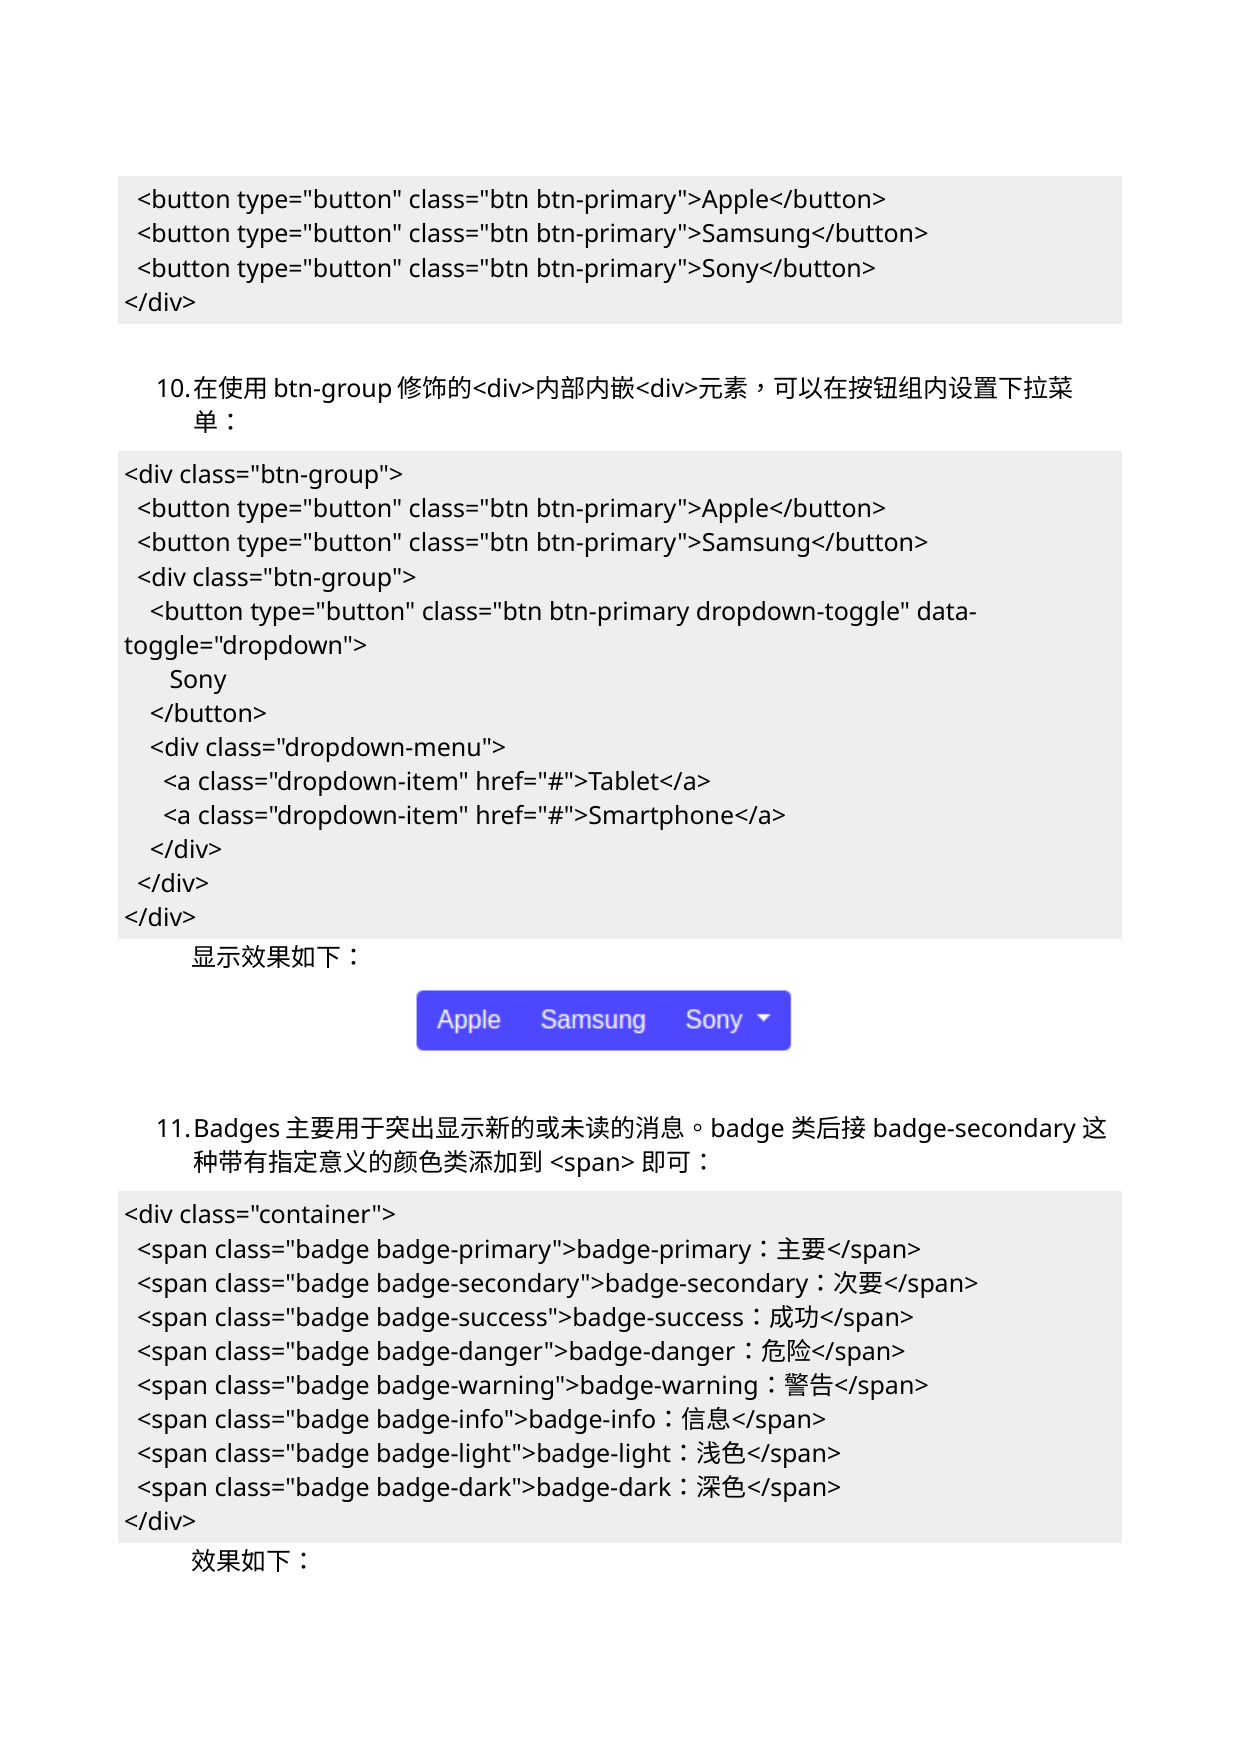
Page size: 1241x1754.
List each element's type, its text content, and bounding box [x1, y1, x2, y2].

list Badges主要用于突出显示新的或未读的消息。badge 类后接 badge-secondary 这种带有指定意义的颜色类添加到 <span> 即可： [156, 1111, 1122, 1179]
table_header <div class="btn-group"> <button type="button" class="btn btn-primary">Apple</button> <button type="button" class="btn btn-primary">Samsung</button> <div class="btn-group"> <button type="button" class="btn btn-primary dropdown-toggle" data-toggle="dropdown"> Sony </button> <div class="dropdown-menu"> <a class="dropdown-item" href="#">Tablet</a> <a class="dropdown-item" href="#">Smartphone</a> </div> </div> </div> [118, 451, 1122, 939]
picture [395, 986, 845, 1065]
table_header <button type="button" class="btn btn-primary">Apple</button> <button type="button" class="btn btn-primary">Samsung</button> <button type="button" class="btn btn-primary">Sony</button> </div> [118, 176, 1122, 324]
text 效果如下： [118, 1543, 1122, 1578]
table_header <div class="container"> <span class="badge badge-primary">badge-primary：主要</span> <span class="badge badge-secondary">badge-secondary：次要</span> <span class="badge badge-success">badge-success：成功</span> <span class="badge badge-danger">badge-danger：危险</span> <span class="badge badge-warning">badge-warning：警告</span> <span class="badge badge-info">badge-info：信息</span> <span class="badge badge-light">badge-light：浅色</span> <span class="badge badge-dark">badge-dark：深色</span> </div> [118, 1191, 1122, 1543]
text 显示效果如下： [118, 939, 1122, 974]
list 在使用btn-group修饰的<div>内部内嵌<div>元素，可以在按钮组内设置下拉菜单： [156, 371, 1122, 439]
